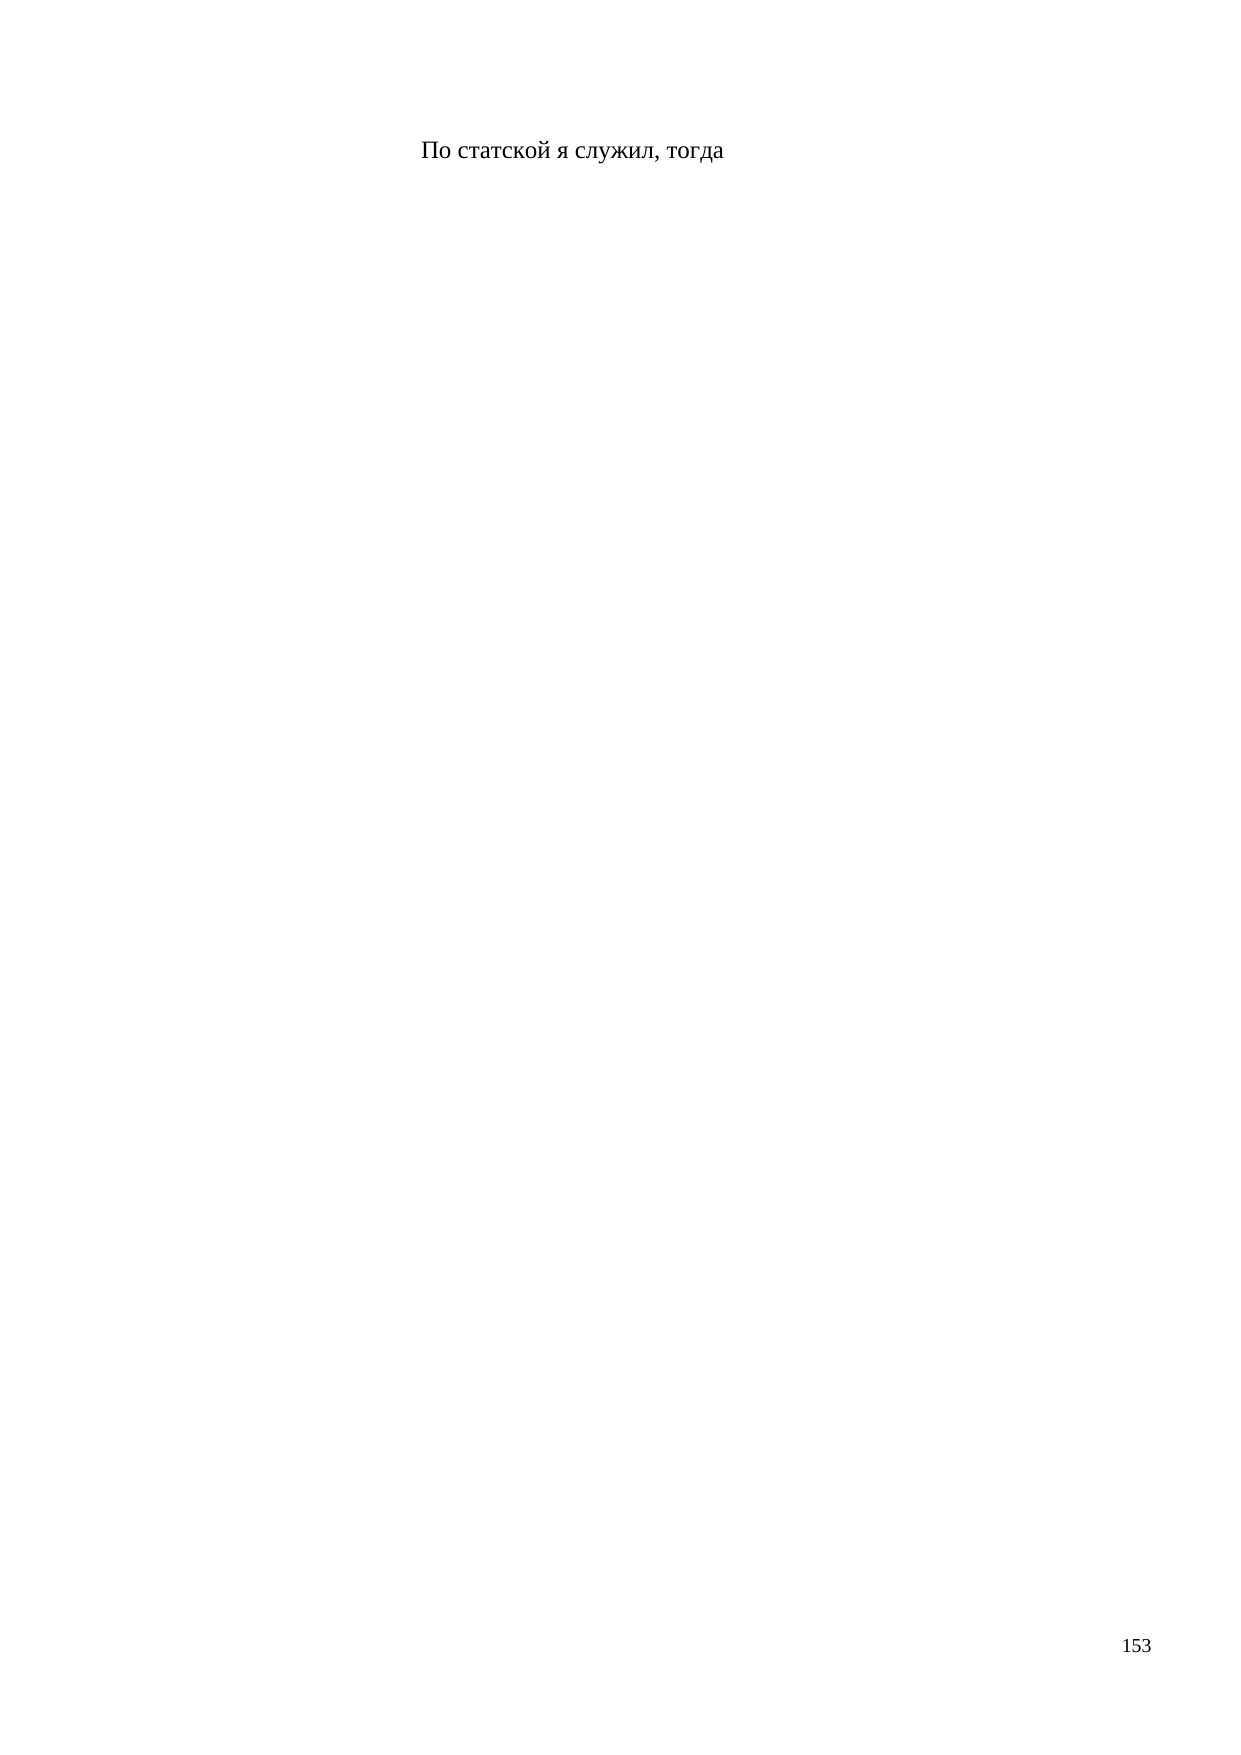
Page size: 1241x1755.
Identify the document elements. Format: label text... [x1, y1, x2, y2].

text По статской я служил, тогда [421, 135, 1168, 164]
